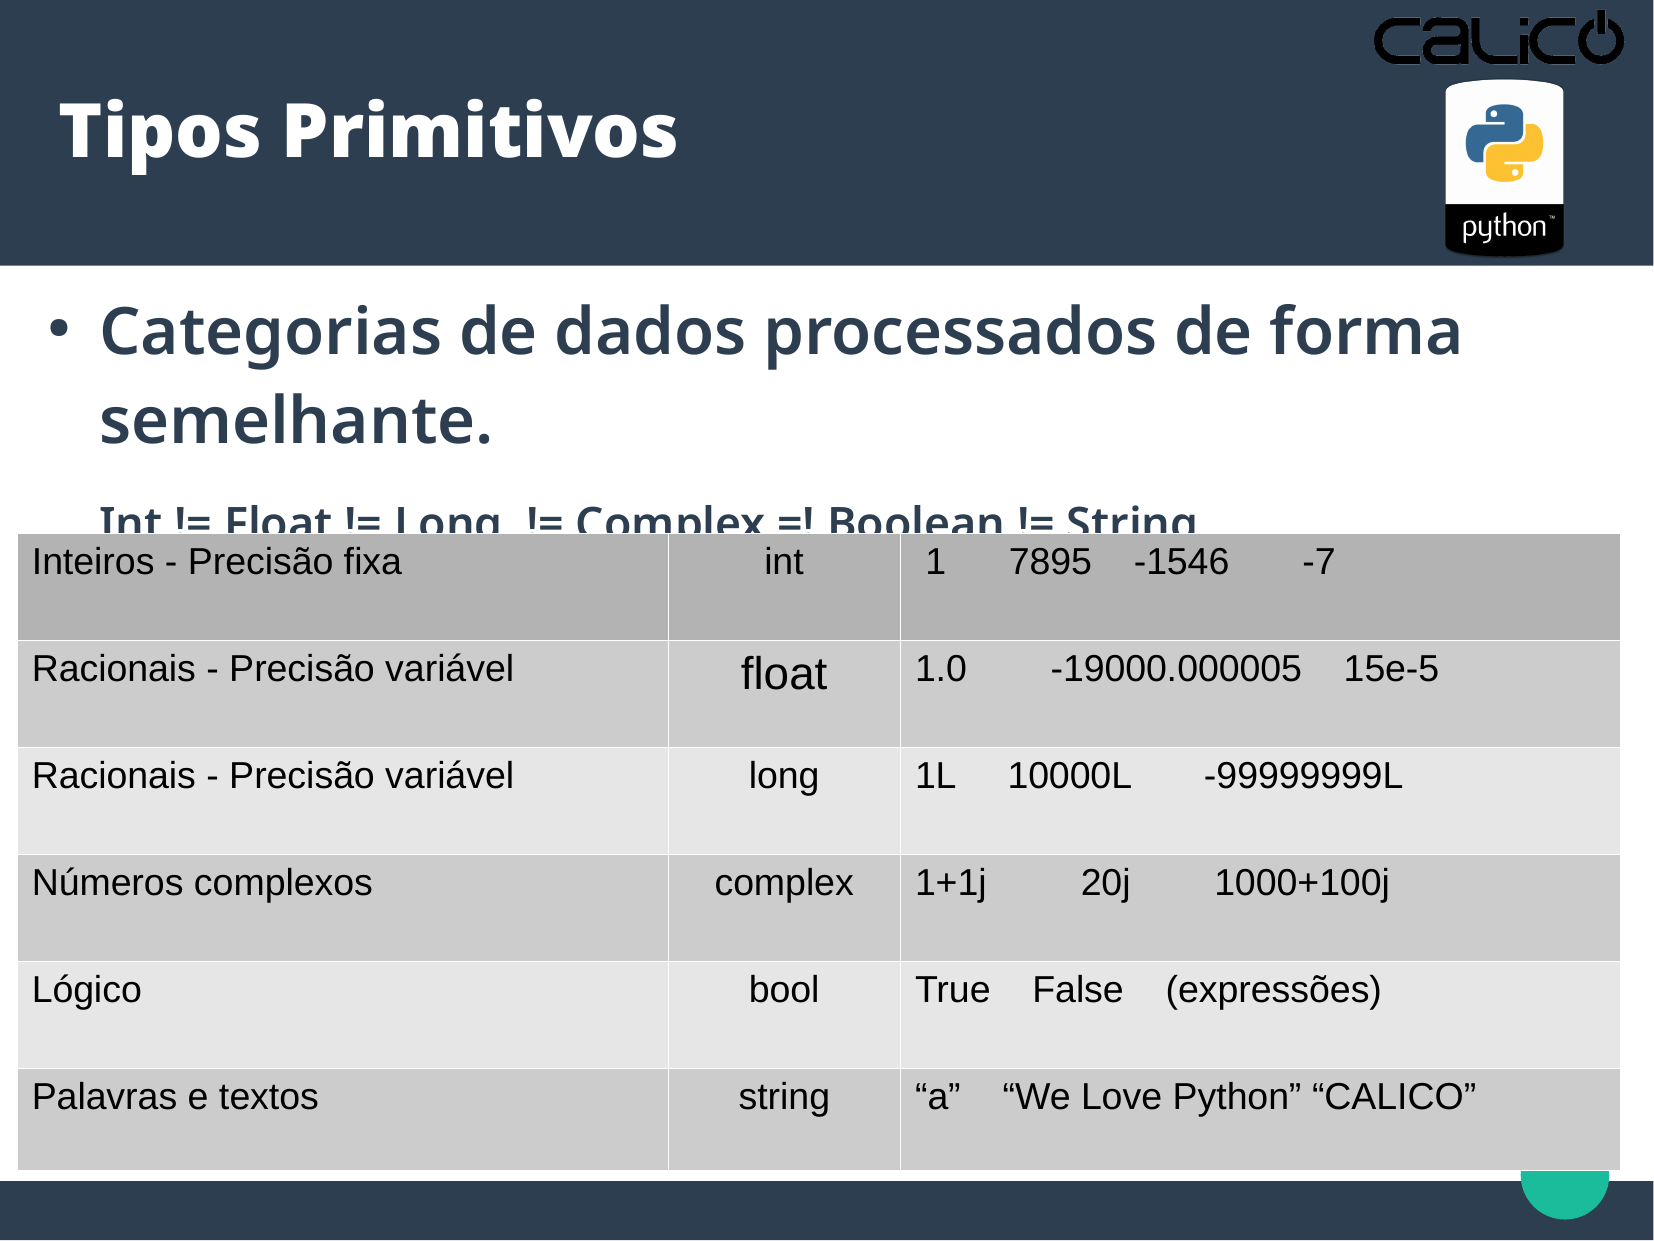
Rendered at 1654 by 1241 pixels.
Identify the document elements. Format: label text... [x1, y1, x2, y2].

table_cell “a” “We Love Python” “CALICO” [901, 1069, 1620, 1170]
table_cell bool [669, 962, 900, 1068]
table_cell Racionais - Precisão variável [18, 641, 668, 747]
title Tipos Primitivos [59, 56, 1366, 200]
table_header int [669, 534, 900, 640]
table_cell Números complexos [18, 855, 668, 961]
picture [1365, 0, 1636, 259]
table_cell complex [669, 855, 900, 961]
table_header Inteiros - Precisão fixa [18, 534, 668, 640]
table_cell Lógico [18, 962, 668, 1068]
table_cell string [669, 1069, 900, 1170]
table_cell 1L 10000L -99999999L [901, 748, 1620, 854]
table_cell float [669, 641, 900, 747]
list Categorias de dados processados de forma semelhante. Int != Float != Long != Complex =! Boolean != String [30, 285, 1636, 556]
table_cell Palavras e textos [18, 1069, 668, 1170]
table_cell True False (expressões) [901, 962, 1620, 1068]
table_cell 1+1j 20j 1000+100j [901, 855, 1620, 961]
table_cell Racionais - Precisão variável [18, 748, 668, 854]
table_header 1 7895 -1546 -7 [901, 534, 1620, 640]
table_cell long [669, 748, 900, 854]
table_cell 1.0 -19000.000005 15e-5 [901, 641, 1620, 747]
